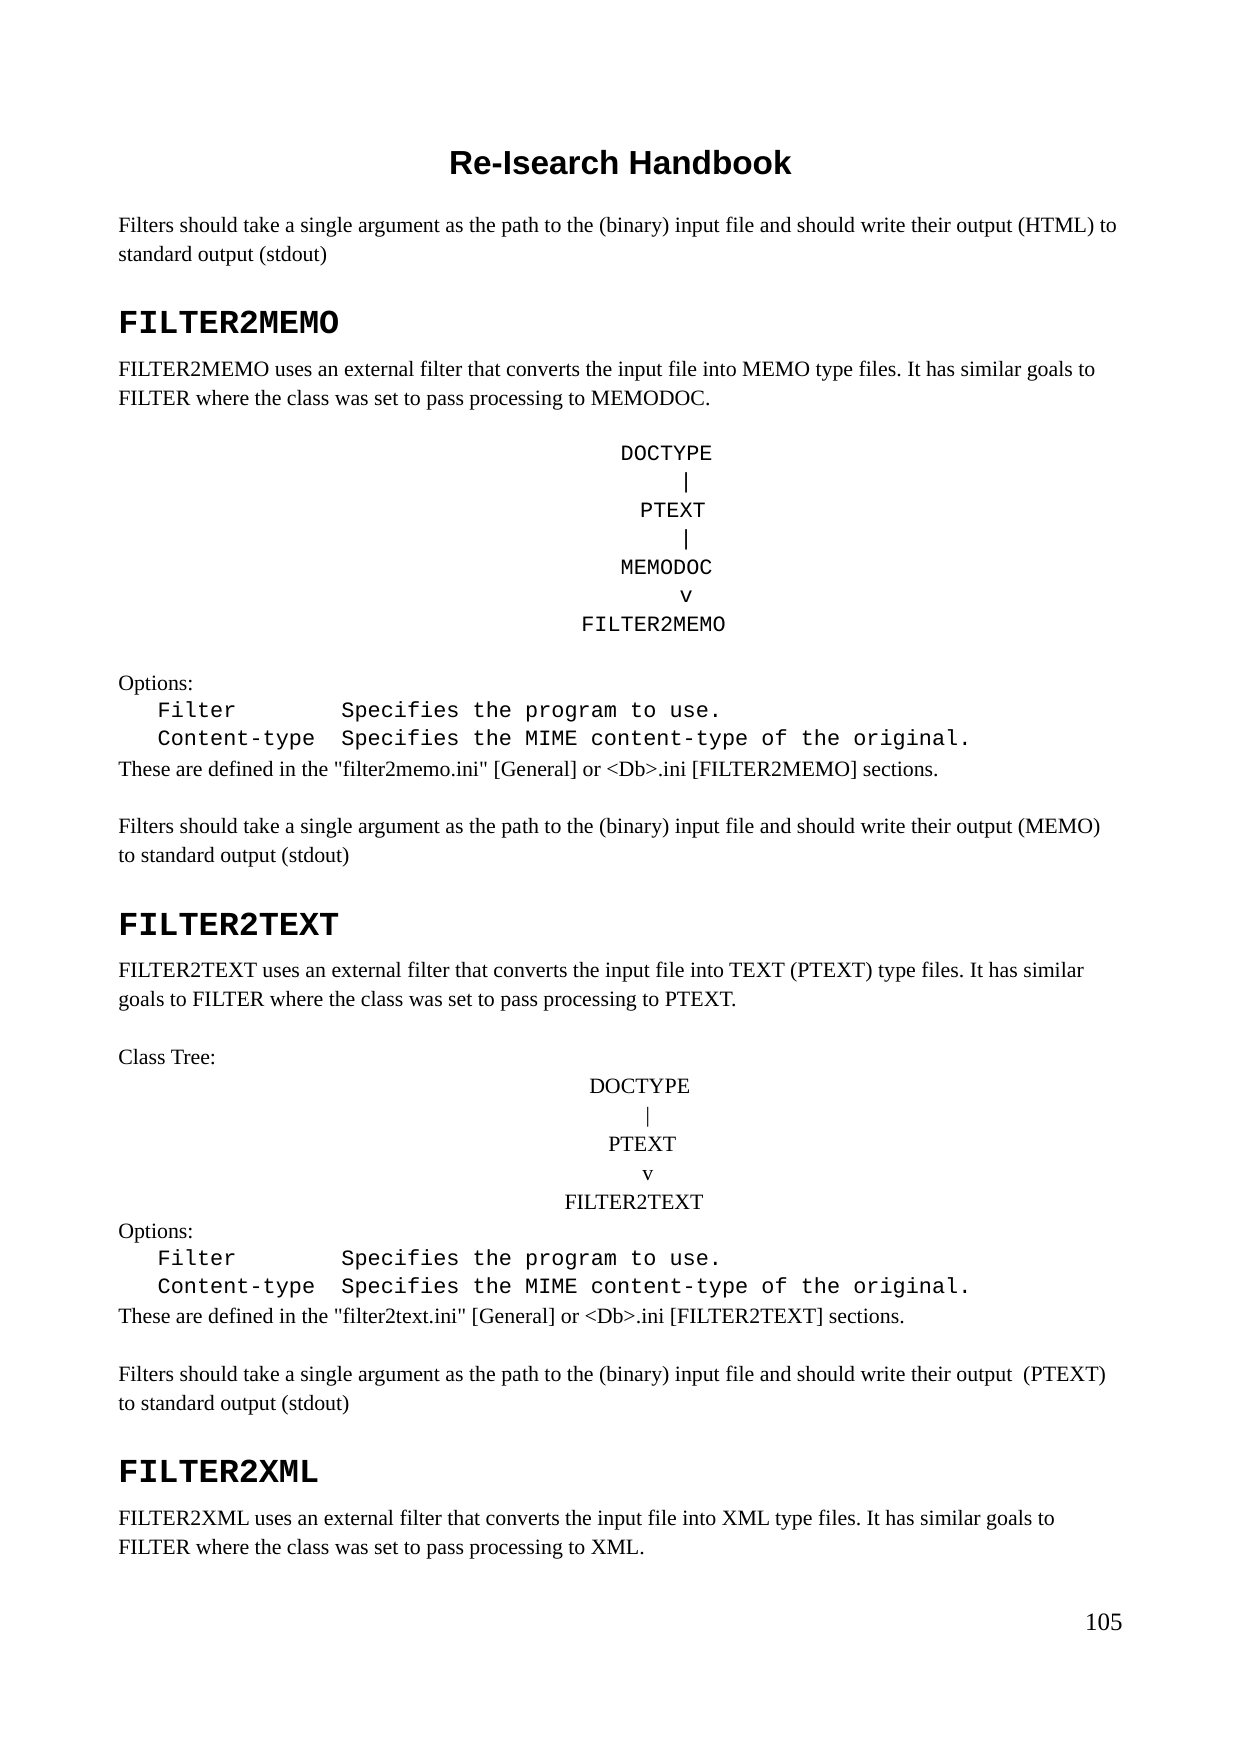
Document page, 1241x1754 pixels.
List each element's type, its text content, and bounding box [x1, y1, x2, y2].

text PTEXT [118, 1131, 1122, 1156]
text Filter Specifies the program to use. [118, 699, 1122, 724]
subtitle FILTER2TEXT [118, 907, 1122, 945]
text FILTER2TEXT uses an external filter that converts the input file into TEXT (PTEXT) type files. It has similar goals to FILTER where the class was set to pass processing to PTEXT. [118, 957, 1122, 1012]
text DOCTYPE [118, 442, 1122, 467]
subtitle FILTER2XML [118, 1455, 1122, 1493]
text FILTER2MEMO [118, 613, 1122, 638]
text v [118, 584, 1122, 609]
text These are defined in the "filter2text.ini" [General] or <Db>.ini [FILTER2TEXT] sections. [118, 1303, 1122, 1329]
text Filters should take a single argument as the path to the (binary) input file and should write their output (MEMO) to standard output (stdout) [118, 813, 1122, 867]
text Filters should take a single argument as the path to the (binary) input file and should write their output (HTML) to standard output (stdout) [118, 212, 1122, 266]
text Content-type Specifies the MIME content-type of the original. [118, 727, 1122, 752]
text | [118, 1102, 1122, 1127]
text Content-type Specifies the MIME content-type of the original. [118, 1275, 1122, 1300]
text Options: [118, 1218, 1122, 1243]
text These are defined in the "filter2memo.ini" [General] or <Db>.ini [FILTER2MEMO] sections. [118, 756, 1122, 781]
text PTEXT [118, 499, 1122, 524]
text DOCTYPE [118, 1073, 1122, 1098]
text v [118, 1160, 1122, 1185]
text Class Tree: [118, 1044, 1122, 1069]
text FILTER2TEXT [118, 1189, 1122, 1214]
text | [118, 528, 1122, 552]
text Options: [118, 670, 1122, 695]
text FILTER2XML uses an external filter that converts the input file into XML type files. It has similar goals to FILTER where the class was set to pass processing to XML. [118, 1505, 1122, 1559]
subtitle FILTER2MEMO [118, 305, 1122, 343]
text FILTER2MEMO uses an external filter that converts the input file into MEMO type files. It has similar goals to FILTER where the class was set to pass processing to MEMODOC. [118, 356, 1122, 410]
text Filter Specifies the program to use. [118, 1247, 1122, 1271]
text | [118, 471, 1122, 496]
text MEMODOC [118, 556, 1122, 581]
text Filters should take a single argument as the path to the (binary) input file and should write their output (PTEXT) to standard output (stdout) [118, 1361, 1122, 1415]
